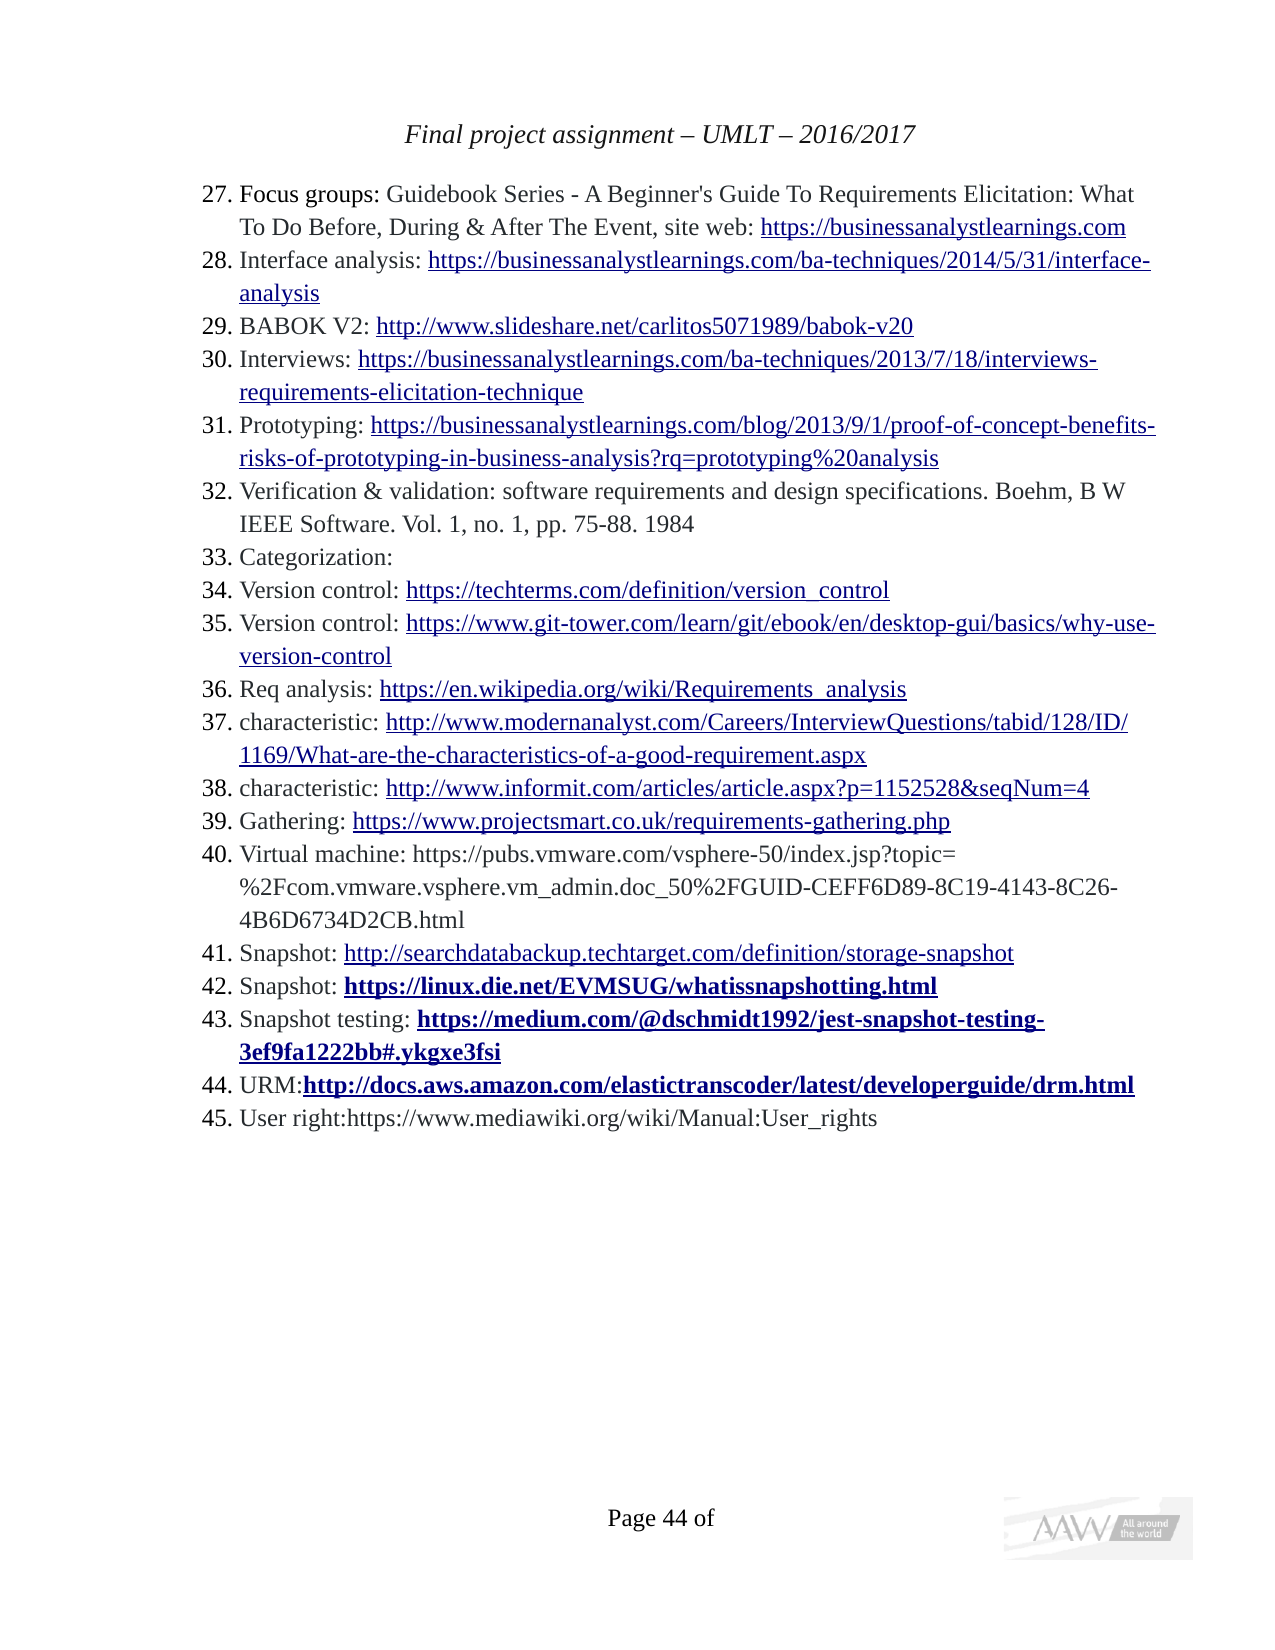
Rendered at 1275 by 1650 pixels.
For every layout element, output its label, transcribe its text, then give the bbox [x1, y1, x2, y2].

list User right:https://www.mediawiki.org/wiki/Manual:User_rights [202, 1103, 1158, 1132]
list Verification & validation: software requirements and design specifications. Boehm, B W IEEE Software. Vol. 1, no. 1, pp. 75-88. 1984 [202, 476, 1158, 538]
picture [1003, 1497, 1193, 1560]
list Snapshot testing: https://medium.com/@dschmidt1992/jest-snapshot-testing-3ef9fa1222bb#.ykgxe3fsi [202, 1004, 1158, 1066]
list Snapshot: http://searchdatabackup.techtarget.com/definition/storage-snapshot [202, 938, 1158, 967]
list Interviews: https://businessanalystlearnings.com/ba-techniques/2013/7/18/interviews-requirements-elicitation-technique [202, 344, 1158, 406]
list Version control: https://techterms.com/definition/version_control [202, 575, 1158, 604]
list BABOK V2: http://www.slideshare.net/carlitos5071989/babok-v20 [202, 311, 1158, 339]
list URM:http://docs.aws.amazon.com/elastictranscoder/latest/developerguide/drm.html [202, 1070, 1158, 1099]
list Interface analysis: https://businessanalystlearnings.com/ba-techniques/2014/5/31/interface-analysis [202, 245, 1158, 307]
list Req analysis: https://en.wikipedia.org/wiki/Requirements_analysis [202, 674, 1158, 703]
list Focus groups: Guidebook Series - A Beginner's Guide To Requirements Elicitation: What To Do Before, During & After The Event, site web: https://businessanalystlearnings.com [202, 179, 1158, 241]
list characteristic: http://www.informit.com/articles/article.aspx?p=1152528&seqNum=4 [202, 773, 1158, 802]
list Virtual machine: https://pubs.vmware.com/vsphere-50/index.jsp?topic=%2Fcom.vmware.vsphere.vm_admin.doc_50%2FGUID-CEFF6D89-8C19-4143-8C26-4B6D6734D2CB.html [202, 839, 1158, 934]
list Version control: https://www.git-tower.com/learn/git/ebook/en/desktop-gui/basics/why-use-version-control [202, 608, 1158, 670]
list Prototyping: https://businessanalystlearnings.com/blog/2013/9/1/proof-of-concept-benefits-risks-of-prototyping-in-business-analysis?rq=prototyping%20analysis [202, 410, 1158, 472]
list Gathering: https://www.projectsmart.co.uk/requirements-gathering.php [202, 806, 1158, 835]
list Snapshot: https://linux.die.net/EVMSUG/whatissnapshotting.html [202, 971, 1158, 1000]
list Categorization: [202, 542, 1158, 571]
list characteristic: http://www.modernanalyst.com/Careers/InterviewQuestions/tabid/128/ID/1169/What-are-the-characteristics-of-a-good-requirement.aspx [202, 707, 1158, 769]
